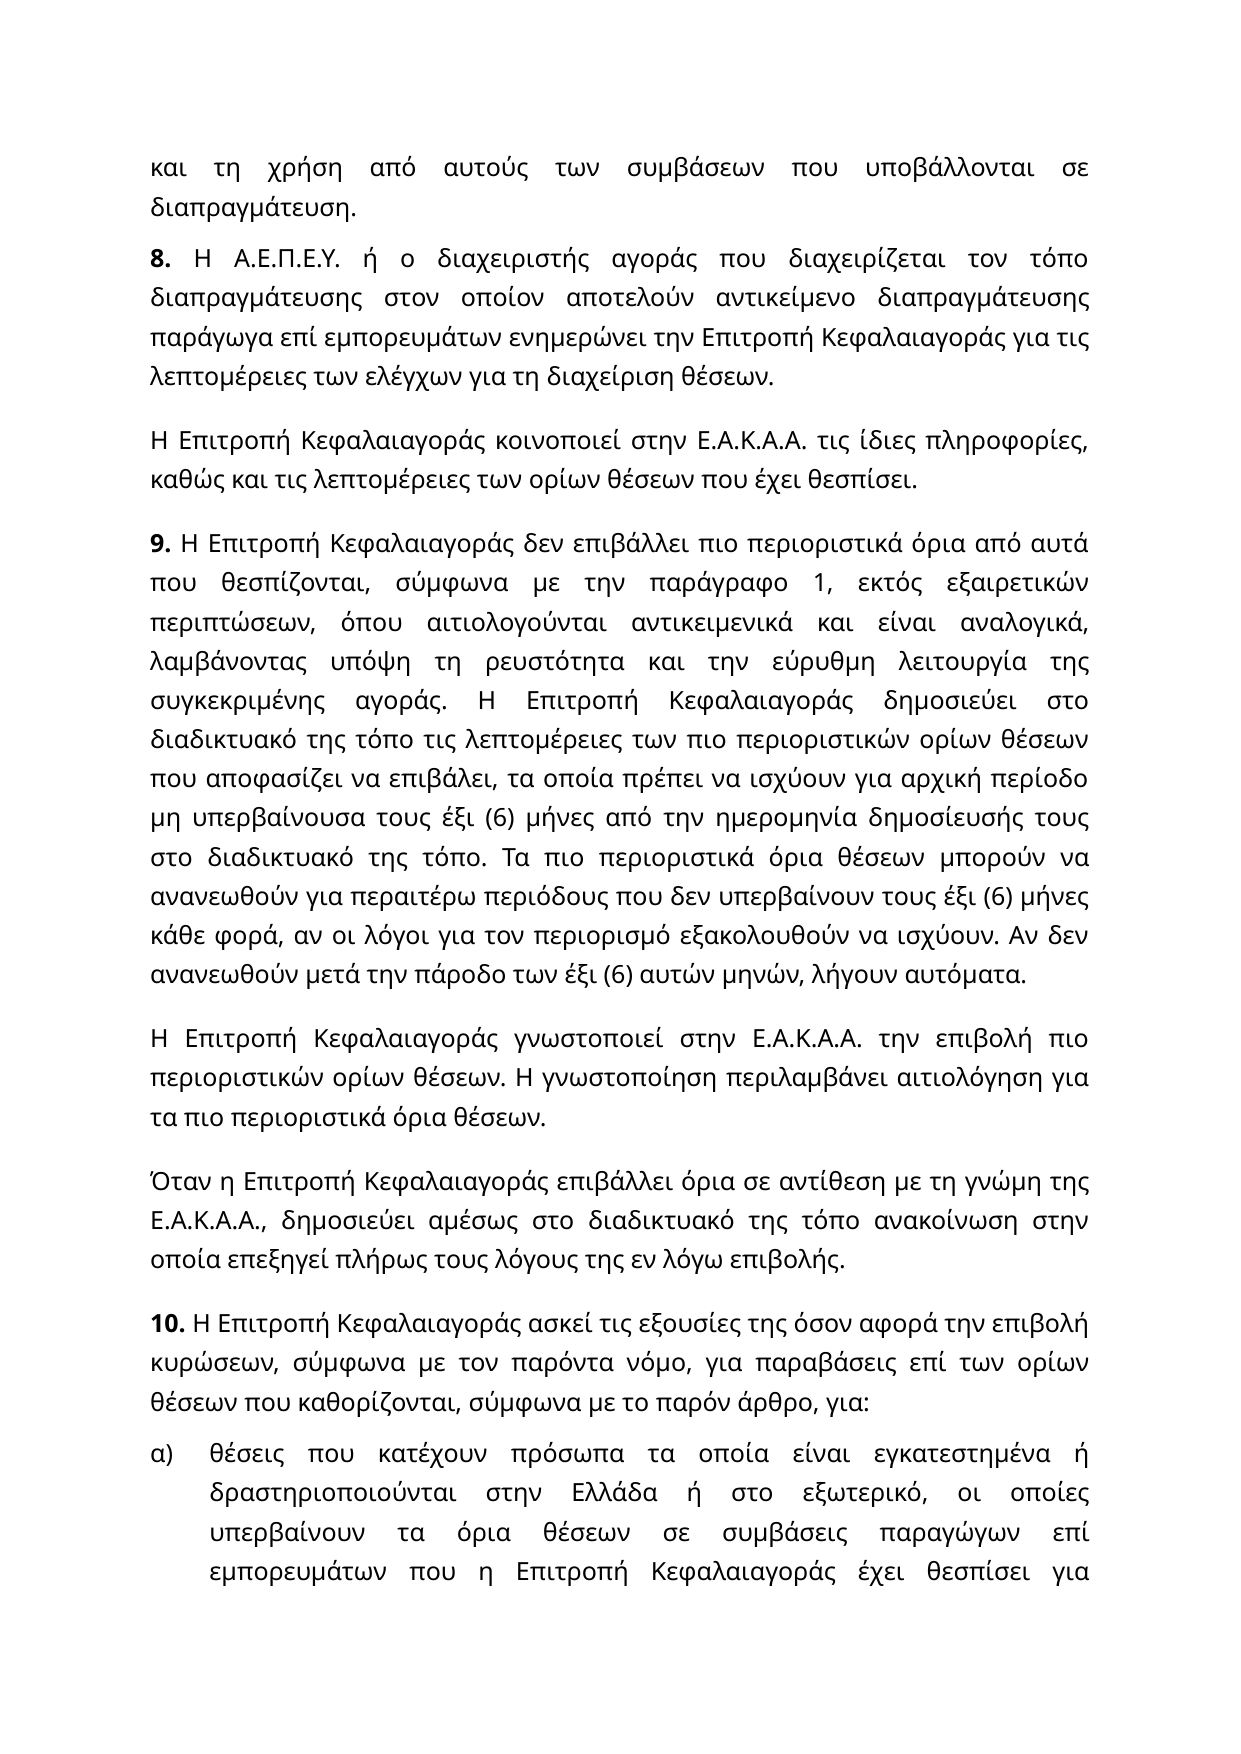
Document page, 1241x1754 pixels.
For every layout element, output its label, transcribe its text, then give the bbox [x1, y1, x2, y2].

list α) θέσεις που κατέχουν πρόσωπα τα οποία είναι εγκατεστημένα ή δραστηριοποιούνται στην Ελλάδα ή στο εξωτερικό, οι οποίες υπερβαίνουν τα όρια θέσεων σε συμβάσεις παραγώγων επί εμπορευμάτων που η Επιτροπή Κεφαλαιαγοράς έχει θεσπίσει για [150, 1436, 1090, 1587]
text Η Επιτροπή Κεφαλαιαγοράς κοινοποιεί στην Ε.Α.Κ.Α.Α. τις ίδιες πληροφορίες, καθώς και τις λεπτομέρειες των ορίων θέσεων που έχει θεσπίσει. [150, 422, 1090, 496]
text και τη χρήση από αυτούς των συμβάσεων που υποβάλλονται σε διαπραγμάτευση. [150, 150, 1090, 223]
text Η Επιτροπή Κεφαλαιαγοράς γνωστοποιεί στην Ε.Α.Κ.Α.Α. την επιβολή πιο περιοριστικών ορίων θέσεων. Η γνωστοποίηση περιλαμβάνει αιτιολόγηση για τα πιο περιοριστικά όρια θέσεων. [150, 1021, 1090, 1133]
text 9. Η Επιτροπή Κεφαλαιαγοράς δεν επιβάλλει πιο περιοριστικά όρια από αυτά που θεσπίζονται, σύμφωνα με την παράγραφο 1, εκτός εξαιρετικών περιπτώσεων, όπου αιτιολογούνται αντικειμενικά και είναι αναλογικά, λαμβάνοντας υπόψη τη ρευστότητα και την εύρυθμη λειτουργία της συγκεκριμένης αγοράς. H Επιτροπή Κεφαλαιαγοράς δημοσιεύει στο διαδικτυακό της τόπο τις λεπτομέρειες των πιο περιοριστικών ορίων θέσεων που αποφασίζει να επιβάλει, τα οποία πρέπει να ισχύουν για αρχική περίοδο μη υπερβαίνουσα τους έξι (6) μήνες από την ημερομηνία δημοσίευσής τους στο διαδικτυακό της τόπο. Τα πιο περιοριστικά όρια θέσεων μπορούν να ανανεωθούν για περαιτέρω περιόδους που δεν υπερβαίνουν τους έξι (6) μήνες κάθε φορά, αν οι λόγοι για τον περιορισμό εξακολουθούν να ισχύουν. Αν δεν ανανεωθούν μετά την πάροδο των έξι (6) αυτών μηνών, λήγουν αυτόματα. [150, 526, 1090, 991]
text 8. Η Α.Ε.Π.Ε.Υ. ή ο διαχειριστής αγοράς που διαχειρίζεται τον τόπο διαπραγμάτευσης στον οποίον αποτελούν αντικείμενο διαπραγμάτευσης παράγωγα επί εμπορευμάτων ενημερώνει την Επιτροπή Κεφαλαιαγοράς για τις λεπτομέρειες των ελέγχων για τη διαχείριση θέσεων. [150, 241, 1090, 392]
text Όταν η Επιτροπή Κεφαλαιαγοράς επιβάλλει όρια σε αντίθεση με τη γνώμη της Ε.Α.Κ.Α.Α., δημοσιεύει αμέσως στο διαδικτυακό της τόπο ανακοίνωση στην οποία επεξηγεί πλήρως τους λόγους της εν λόγω επιβολής. [150, 1163, 1090, 1276]
text 10. Η Επιτροπή Κεφαλαιαγοράς ασκεί τις εξουσίες της όσον αφορά την επιβολή κυρώσεων, σύμφωνα με τον παρόντα νόμο, για παραβάσεις επί των ορίων θέσεων που καθορίζονται, σύμφωνα με το παρόν άρθρο, για: [150, 1306, 1090, 1418]
